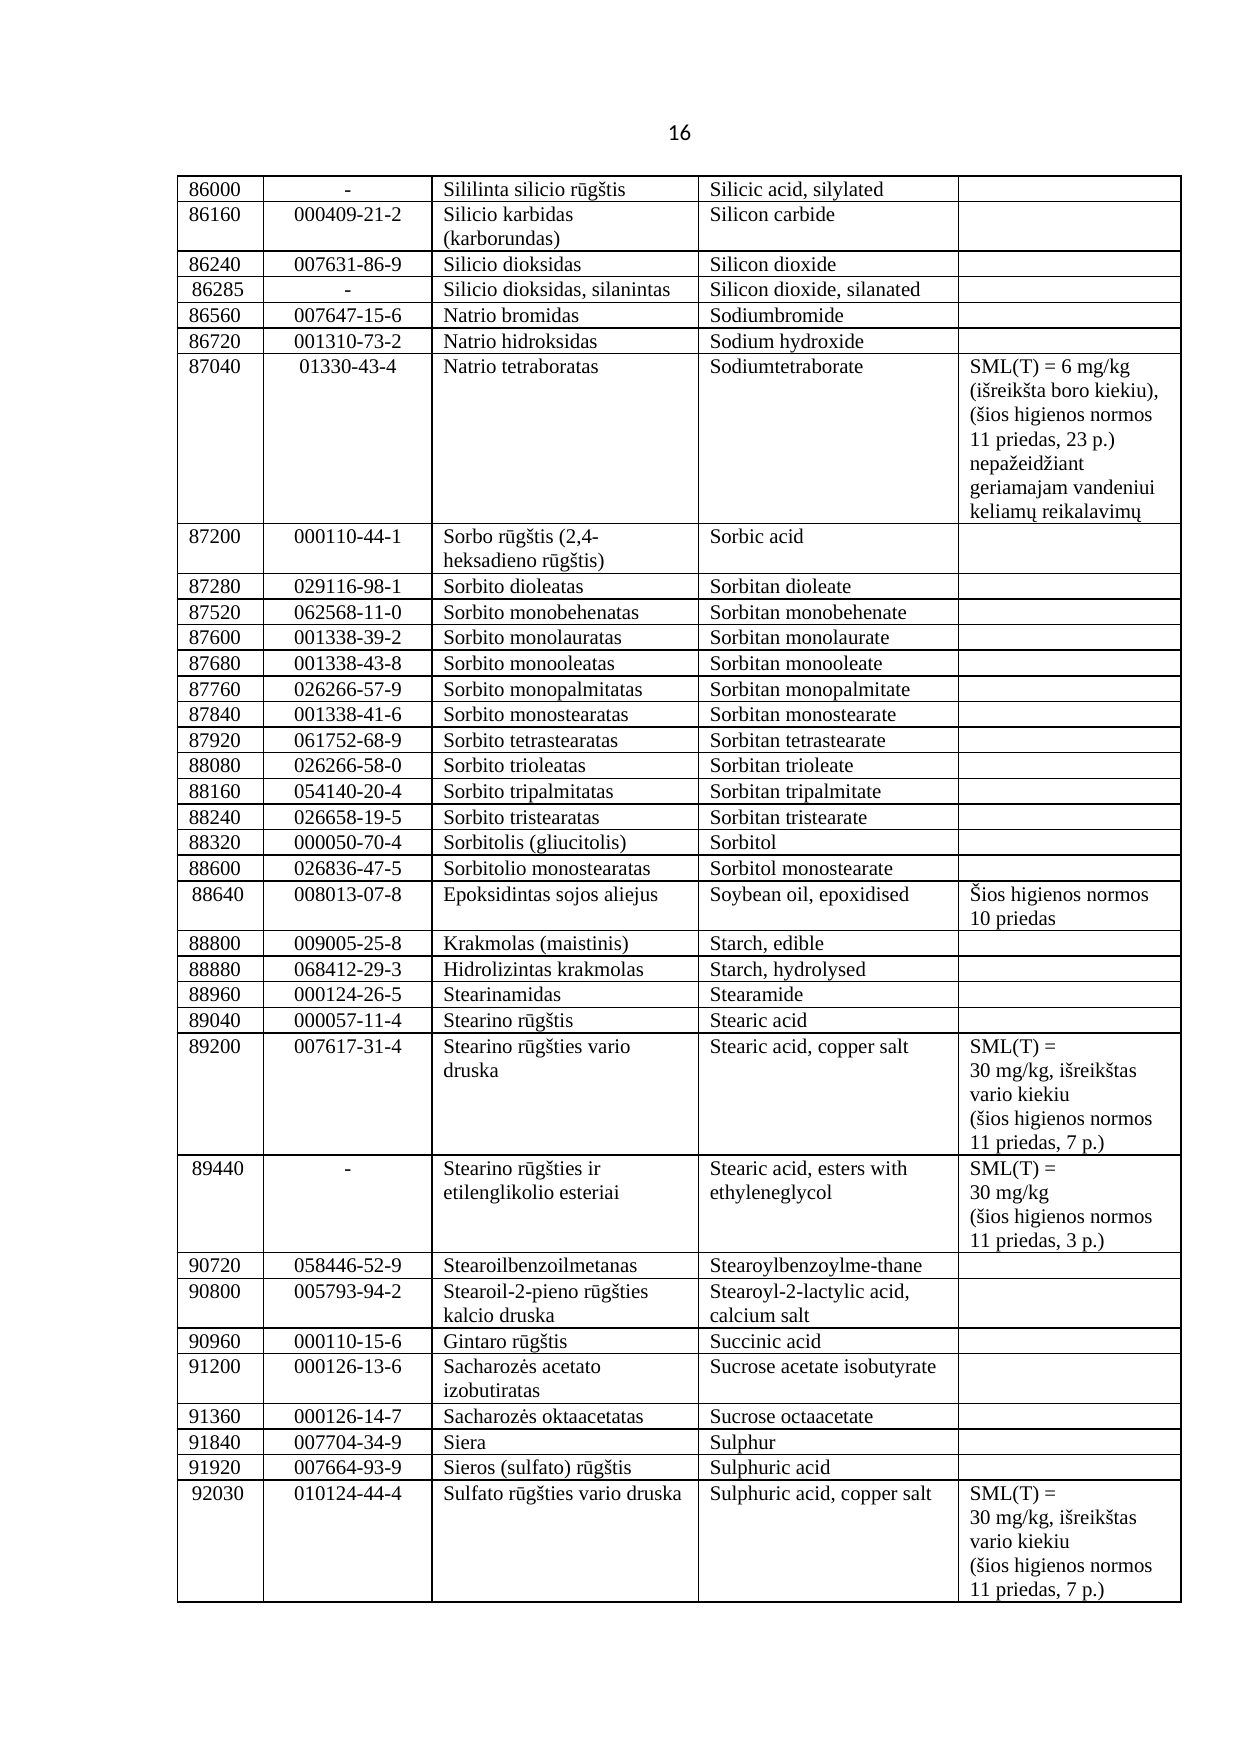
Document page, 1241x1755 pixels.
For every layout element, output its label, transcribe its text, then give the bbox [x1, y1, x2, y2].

table_cell [959, 1430, 1180, 1454]
table_cell SML(T) = 30 mg/kg, išreikštas vario kiekiu (šios higienos normos 11 priedas, 7 p.) [959, 1481, 1180, 1601]
table_cell 88240 [178, 805, 263, 829]
table_cell [959, 177, 1180, 201]
table_cell Stearoyl-2-lactylic acid, calcium salt [699, 1279, 958, 1327]
table_cell Sorbito tripalmitatas [433, 779, 698, 803]
table_cell 87040 [178, 354, 263, 523]
table_cell [959, 600, 1180, 624]
table_cell 88880 [178, 957, 263, 981]
table_cell 89040 [178, 1008, 263, 1032]
table_cell Natrio tetraboratas [433, 354, 698, 523]
table_cell Sorbito monobehenatas [433, 600, 698, 624]
table_cell Sodium hydroxide [699, 329, 958, 353]
table_cell [959, 1329, 1180, 1353]
table_cell Stearamide [699, 982, 958, 1006]
table_cell Sorbito tristearatas [433, 805, 698, 829]
table_cell 009005-25-8 [264, 931, 431, 955]
table_cell 87680 [178, 651, 263, 675]
table_cell [959, 779, 1180, 803]
table_cell 008013-07-8 [264, 882, 431, 929]
table_cell [959, 1455, 1180, 1479]
table_cell Natrio hidroksidas [433, 329, 698, 353]
table_cell Stearic acid [699, 1008, 958, 1032]
table_cell 86000 [178, 177, 263, 201]
table_cell Sorbitan monopalmitate [699, 677, 958, 701]
table_cell [959, 856, 1180, 880]
table_cell Silicio dioksidas [433, 252, 698, 276]
table_cell 90960 [178, 1329, 263, 1353]
table_cell 91840 [178, 1430, 263, 1454]
table_cell 000110-44-1 [264, 524, 431, 572]
table_cell 88640 [178, 882, 263, 929]
table_cell 91920 [178, 1455, 263, 1479]
table_cell [959, 702, 1180, 726]
table_cell 007647-15-6 [264, 303, 431, 327]
table_cell 007704-34-9 [264, 1430, 431, 1454]
table_cell 058446-52-9 [264, 1253, 431, 1277]
table_cell Stearino rūgštis [433, 1008, 698, 1032]
table_cell Sorbito dioleatas [433, 574, 698, 598]
table_cell 86560 [178, 303, 263, 327]
table_cell 026266-58-0 [264, 753, 431, 777]
table_cell Stearoylbenzoylme-thane [699, 1253, 958, 1277]
table_cell Sorbitan dioleate [699, 574, 958, 598]
table_cell Sorbitol monostearate [699, 856, 958, 880]
table_cell SML(T) = 6 mg/kg (išreikšta boro kiekiu), (šios higienos normos 11 priedas, 23 p.) nepažeidžiant geriamajam vandeniui keliamų reikalavimų [959, 354, 1180, 523]
table_cell 000409-21-2 [264, 202, 431, 250]
table_cell Sodiumtetraborate [699, 354, 958, 523]
table_cell 000050-70-4 [264, 830, 431, 854]
table_cell Stearino rūgšties ir etilenglikolio esteriai [433, 1156, 698, 1252]
table_cell 068412-29-3 [264, 957, 431, 981]
table_cell Silicon dioxide, silanated [699, 277, 958, 301]
table_cell 005793-94-2 [264, 1279, 431, 1327]
table_cell - [264, 1156, 431, 1252]
table_cell [959, 1354, 1180, 1402]
table_cell Sorbito tetrastearatas [433, 728, 698, 752]
table_cell [959, 303, 1180, 327]
table_cell 87520 [178, 600, 263, 624]
table_cell 91200 [178, 1354, 263, 1402]
table_cell Sorbitolio monostearatas [433, 856, 698, 880]
table_cell 86285 [178, 277, 263, 301]
table_cell 000126-13-6 [264, 1354, 431, 1402]
table_cell Sacharozės oktaacetatas [433, 1404, 698, 1428]
table_cell Epoksidintas sojos aliejus [433, 882, 698, 929]
table_cell 000126-14-7 [264, 1404, 431, 1428]
table_cell Stearino rūgšties vario druska [433, 1034, 698, 1154]
table_cell Stearic acid, copper salt [699, 1034, 958, 1154]
table_cell 026836-47-5 [264, 856, 431, 880]
table_cell 007664-93-9 [264, 1455, 431, 1479]
table_cell Sorbitan tripalmitate [699, 779, 958, 803]
table_cell [959, 277, 1180, 301]
table_cell Natrio bromidas [433, 303, 698, 327]
table_cell [959, 1279, 1180, 1327]
table_cell [959, 1404, 1180, 1428]
table_cell 87840 [178, 702, 263, 726]
table_cell 001338-43-8 [264, 651, 431, 675]
table_cell [959, 982, 1180, 1006]
table_cell 87600 [178, 625, 263, 649]
table_cell Sulphur [699, 1430, 958, 1454]
table_cell 029116-98-1 [264, 574, 431, 598]
table_cell Krakmolas (maistinis) [433, 931, 698, 955]
table_cell [959, 957, 1180, 981]
table_cell 001338-41-6 [264, 702, 431, 726]
table_cell Silicic acid, silylated [699, 177, 958, 201]
table_cell [959, 524, 1180, 572]
table_cell Sorbitolis (gliucitolis) [433, 830, 698, 854]
table_cell [959, 805, 1180, 829]
table_cell - [264, 177, 431, 201]
table_cell 01330-43-4 [264, 354, 431, 523]
table_cell 86240 [178, 252, 263, 276]
table_cell 010124-44-4 [264, 1481, 431, 1601]
table_cell Stearinamidas [433, 982, 698, 1006]
table_cell Sorbitan monooleate [699, 651, 958, 675]
table_cell Šios higienos normos 10 priedas [959, 882, 1180, 929]
table_cell Hidrolizintas krakmolas [433, 957, 698, 981]
table_cell Sorbito monooleatas [433, 651, 698, 675]
table_cell Sorbitol [699, 830, 958, 854]
table_cell 86160 [178, 202, 263, 250]
table_cell Sucrose acetate isobutyrate [699, 1354, 958, 1402]
table_cell Sucrose octaacetate [699, 1404, 958, 1428]
table_cell Sulphuric acid [699, 1455, 958, 1479]
table_cell Starch, hydrolysed [699, 957, 958, 981]
table_cell SML(T) = 30 mg/kg, išreikštas vario kiekiu (šios higienos normos 11 priedas, 7 p.) [959, 1034, 1180, 1154]
table_cell Siera [433, 1430, 698, 1454]
table_cell 026266-57-9 [264, 677, 431, 701]
table_cell [959, 830, 1180, 854]
table_cell 91360 [178, 1404, 263, 1428]
table_cell 88800 [178, 931, 263, 955]
table_cell 89440 [178, 1156, 263, 1252]
table_cell 87200 [178, 524, 263, 572]
table_cell Sorbo rūgštis (2,4-heksadieno rūgštis) [433, 524, 698, 572]
table_cell Sulfato rūgšties vario druska [433, 1481, 698, 1601]
table_cell Sorbic acid [699, 524, 958, 572]
table_cell Sorbito monopalmitatas [433, 677, 698, 701]
table_cell Sacharozės acetato izobutiratas [433, 1354, 698, 1402]
table_cell Stearoil-2-pieno rūgšties kalcio druska [433, 1279, 698, 1327]
table_cell 89200 [178, 1034, 263, 1154]
table_cell [959, 625, 1180, 649]
table_cell Sulphuric acid, copper salt [699, 1481, 958, 1601]
table_cell 88080 [178, 753, 263, 777]
table_cell 88600 [178, 856, 263, 880]
table_cell [959, 202, 1180, 250]
table_cell 062568-11-0 [264, 600, 431, 624]
table_cell [959, 1008, 1180, 1032]
table_cell 054140-20-4 [264, 779, 431, 803]
table_cell 88960 [178, 982, 263, 1006]
table_cell [959, 574, 1180, 598]
table_cell 007631-86-9 [264, 252, 431, 276]
table_cell 007617-31-4 [264, 1034, 431, 1154]
table_cell Sorbitan monostearate [699, 702, 958, 726]
table_cell Sorbitan monolaurate [699, 625, 958, 649]
table_cell [959, 651, 1180, 675]
table_cell Silicon dioxide [699, 252, 958, 276]
table_cell 87280 [178, 574, 263, 598]
table_cell 026658-19-5 [264, 805, 431, 829]
table_cell [959, 329, 1180, 353]
table_cell 87920 [178, 728, 263, 752]
table_cell 86720 [178, 329, 263, 353]
table_cell Sorbito monolauratas [433, 625, 698, 649]
table_cell Sorbito monostearatas [433, 702, 698, 726]
table_cell [959, 931, 1180, 955]
table_cell Sorbitan monobehenate [699, 600, 958, 624]
table_cell 88160 [178, 779, 263, 803]
table_cell Sieros (sulfato) rūgštis [433, 1455, 698, 1479]
table_cell 061752-68-9 [264, 728, 431, 752]
table_cell Sorbitan tetrastearate [699, 728, 958, 752]
table_cell Silicon carbide [699, 202, 958, 250]
table_cell 92030 [178, 1481, 263, 1601]
table_cell - [264, 277, 431, 301]
table_cell 88320 [178, 830, 263, 854]
table_cell [959, 753, 1180, 777]
table_cell [959, 677, 1180, 701]
table_cell SML(T) = 30 mg/kg (šios higienos normos 11 priedas, 3 p.) [959, 1156, 1180, 1252]
table_cell 000110-15-6 [264, 1329, 431, 1353]
table_cell 90800 [178, 1279, 263, 1327]
table_cell Sorbitan trioleate [699, 753, 958, 777]
table_cell Soybean oil, epoxidised [699, 882, 958, 929]
table_cell 000057-11-4 [264, 1008, 431, 1032]
table_cell 90720 [178, 1253, 263, 1277]
table_cell Sorbitan tristearate [699, 805, 958, 829]
table_cell [959, 1253, 1180, 1277]
table_cell Succinic acid [699, 1329, 958, 1353]
table_cell Sorbito trioleatas [433, 753, 698, 777]
table_cell Starch, edible [699, 931, 958, 955]
table_cell [959, 728, 1180, 752]
table_cell Stearoilbenzoilmetanas [433, 1253, 698, 1277]
table_cell Gintaro rūgštis [433, 1329, 698, 1353]
table_cell Stearic acid, esters with ethyleneglycol [699, 1156, 958, 1252]
table_cell 000124-26-5 [264, 982, 431, 1006]
table_cell 87760 [178, 677, 263, 701]
table_cell 001338-39-2 [264, 625, 431, 649]
table_cell Silicio karbidas (karborundas) [433, 202, 698, 250]
table_cell [959, 252, 1180, 276]
table_cell Sodiumbromide [699, 303, 958, 327]
table_cell 001310-73-2 [264, 329, 431, 353]
table_cell Sililinta silicio rūgštis [433, 177, 698, 201]
table_cell Silicio dioksidas, silanintas [433, 277, 698, 301]
